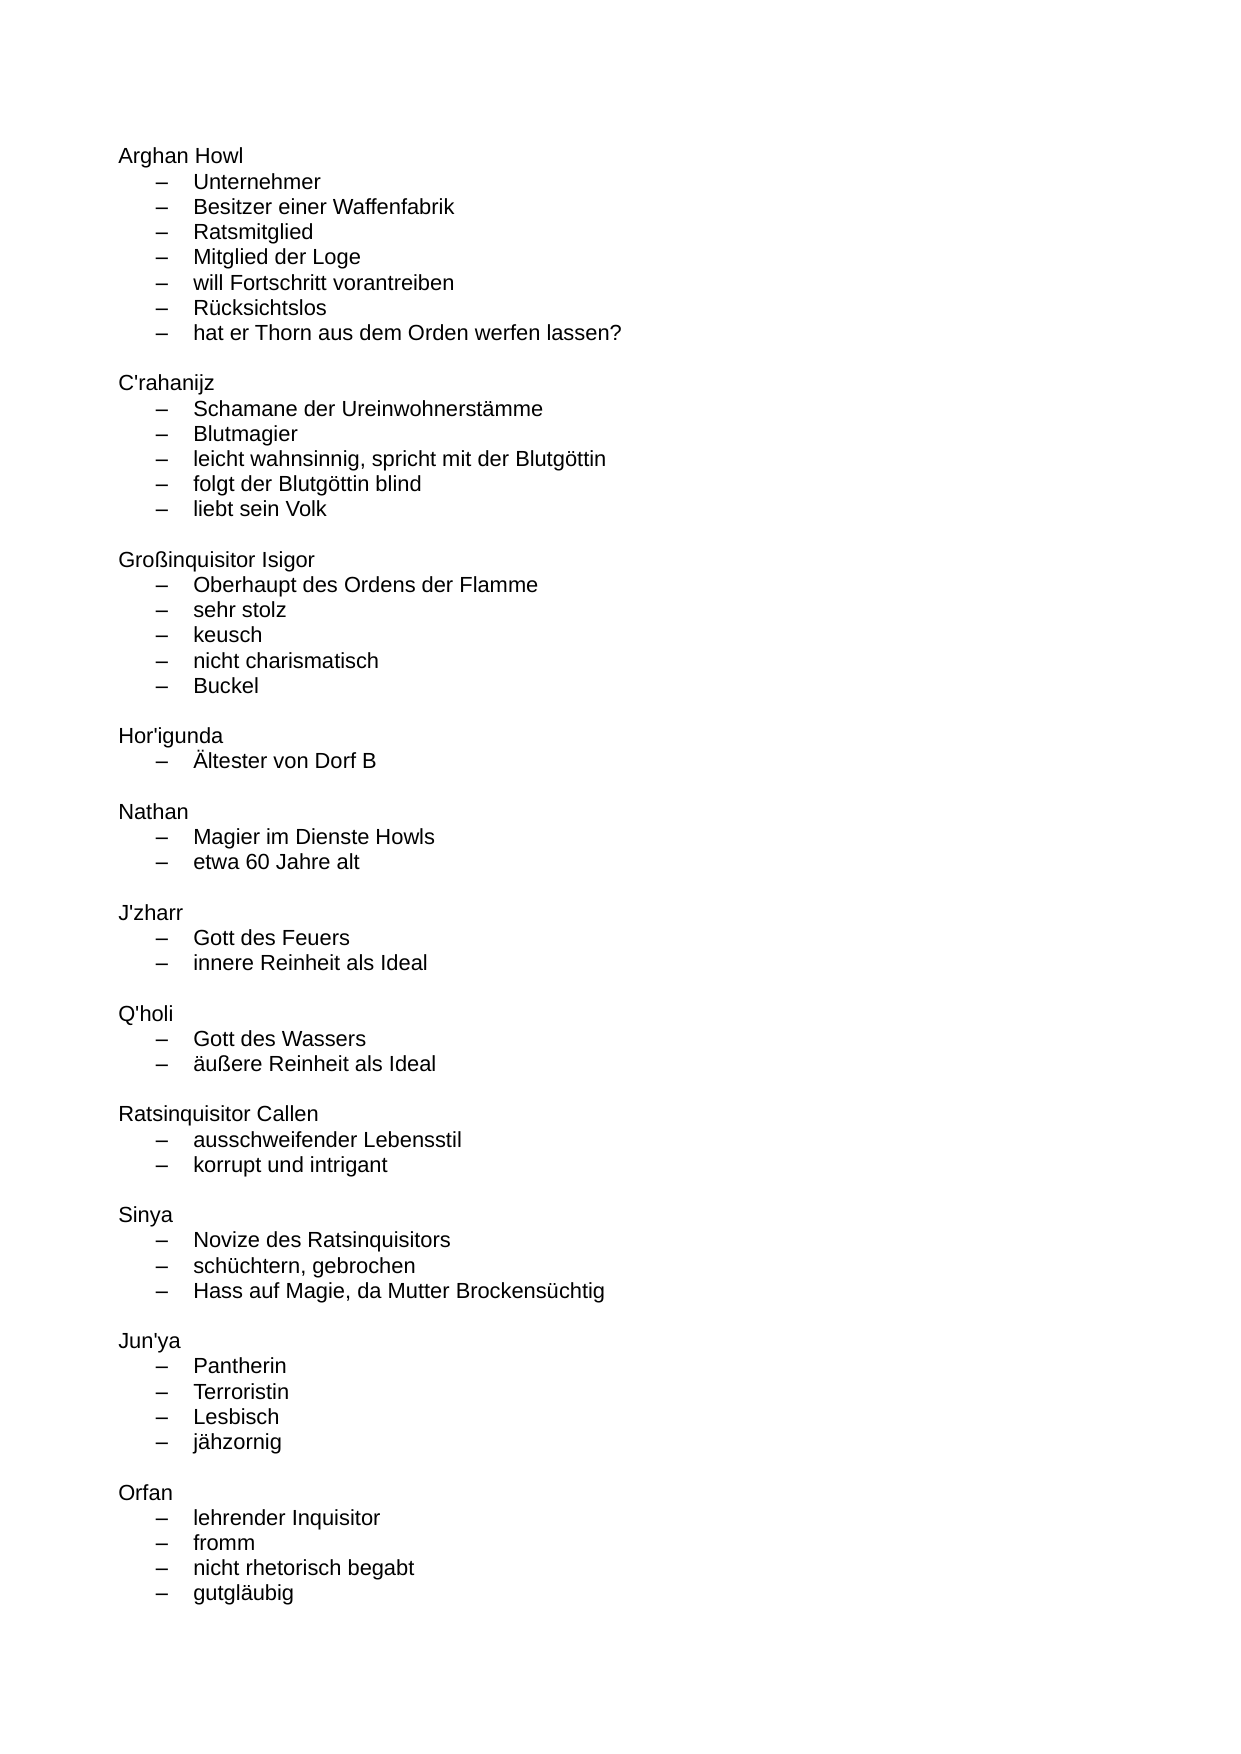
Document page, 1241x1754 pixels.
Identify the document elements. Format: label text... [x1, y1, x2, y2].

list sehr stolz [156, 597, 1122, 622]
list Mitglied der Loge [156, 244, 1122, 269]
text Q'holi [118, 1000, 1122, 1026]
list Ratsmitglied [156, 219, 1122, 244]
list etwa 60 Jahre alt [156, 849, 1122, 874]
list nicht charismatisch [156, 647, 1122, 673]
list schüchtern, gebrochen [156, 1252, 1122, 1278]
list Oberhaupt des Ordens der Flamme [156, 572, 1122, 597]
list ausschweifender Lebensstil [156, 1126, 1122, 1152]
list hat er Thorn aus dem Orden werfen lassen? [156, 320, 1122, 345]
list Rücksichtslos [156, 294, 1122, 320]
list Buckel [156, 673, 1122, 698]
text Jun'ya [118, 1328, 1122, 1353]
text Orfan [118, 1479, 1122, 1504]
list Terroristin [156, 1378, 1122, 1404]
list Besitzer einer Waffenfabrik [156, 194, 1122, 219]
text J'zharr [118, 899, 1122, 925]
list Lesbisch [156, 1404, 1122, 1429]
list fromm [156, 1530, 1122, 1555]
text C'rahanijz [118, 370, 1122, 395]
list Gott des Feuers [156, 925, 1122, 950]
text Nathan [118, 799, 1122, 824]
text Hor'igunda [118, 723, 1122, 748]
list Magier im Dienste Howls [156, 824, 1122, 849]
list äußere Reinheit als Ideal [156, 1051, 1122, 1076]
list Schamane der Ureinwohnerstämme [156, 395, 1122, 421]
list Pantherin [156, 1353, 1122, 1378]
text Arghan Howl [118, 143, 1122, 168]
list folgt der Blutgöttin blind [156, 471, 1122, 496]
list gutgläubig [156, 1580, 1122, 1605]
list keusch [156, 622, 1122, 647]
text Ratsinquisitor Callen [118, 1101, 1122, 1126]
list jähzornig [156, 1429, 1122, 1454]
text Sinya [118, 1202, 1122, 1227]
list will Fortschritt vorantreiben [156, 269, 1122, 294]
list nicht rhetorisch begabt [156, 1555, 1122, 1580]
list lehrender Inquisitor [156, 1504, 1122, 1530]
list innere Reinheit als Ideal [156, 950, 1122, 975]
list leicht wahnsinnig, spricht mit der Blutgöttin [156, 446, 1122, 471]
list Ältester von Dorf B [156, 748, 1122, 773]
list Blutmagier [156, 421, 1122, 446]
list Hass auf Magie, da Mutter Brockensüchtig [156, 1278, 1122, 1303]
list korrupt und intrigant [156, 1152, 1122, 1177]
list Novize des Ratsinquisitors [156, 1227, 1122, 1252]
text Großinquisitor Isigor [118, 547, 1122, 572]
list Unternehmer [156, 168, 1122, 194]
list Gott des Wassers [156, 1026, 1122, 1051]
list liebt sein Volk [156, 496, 1122, 521]
